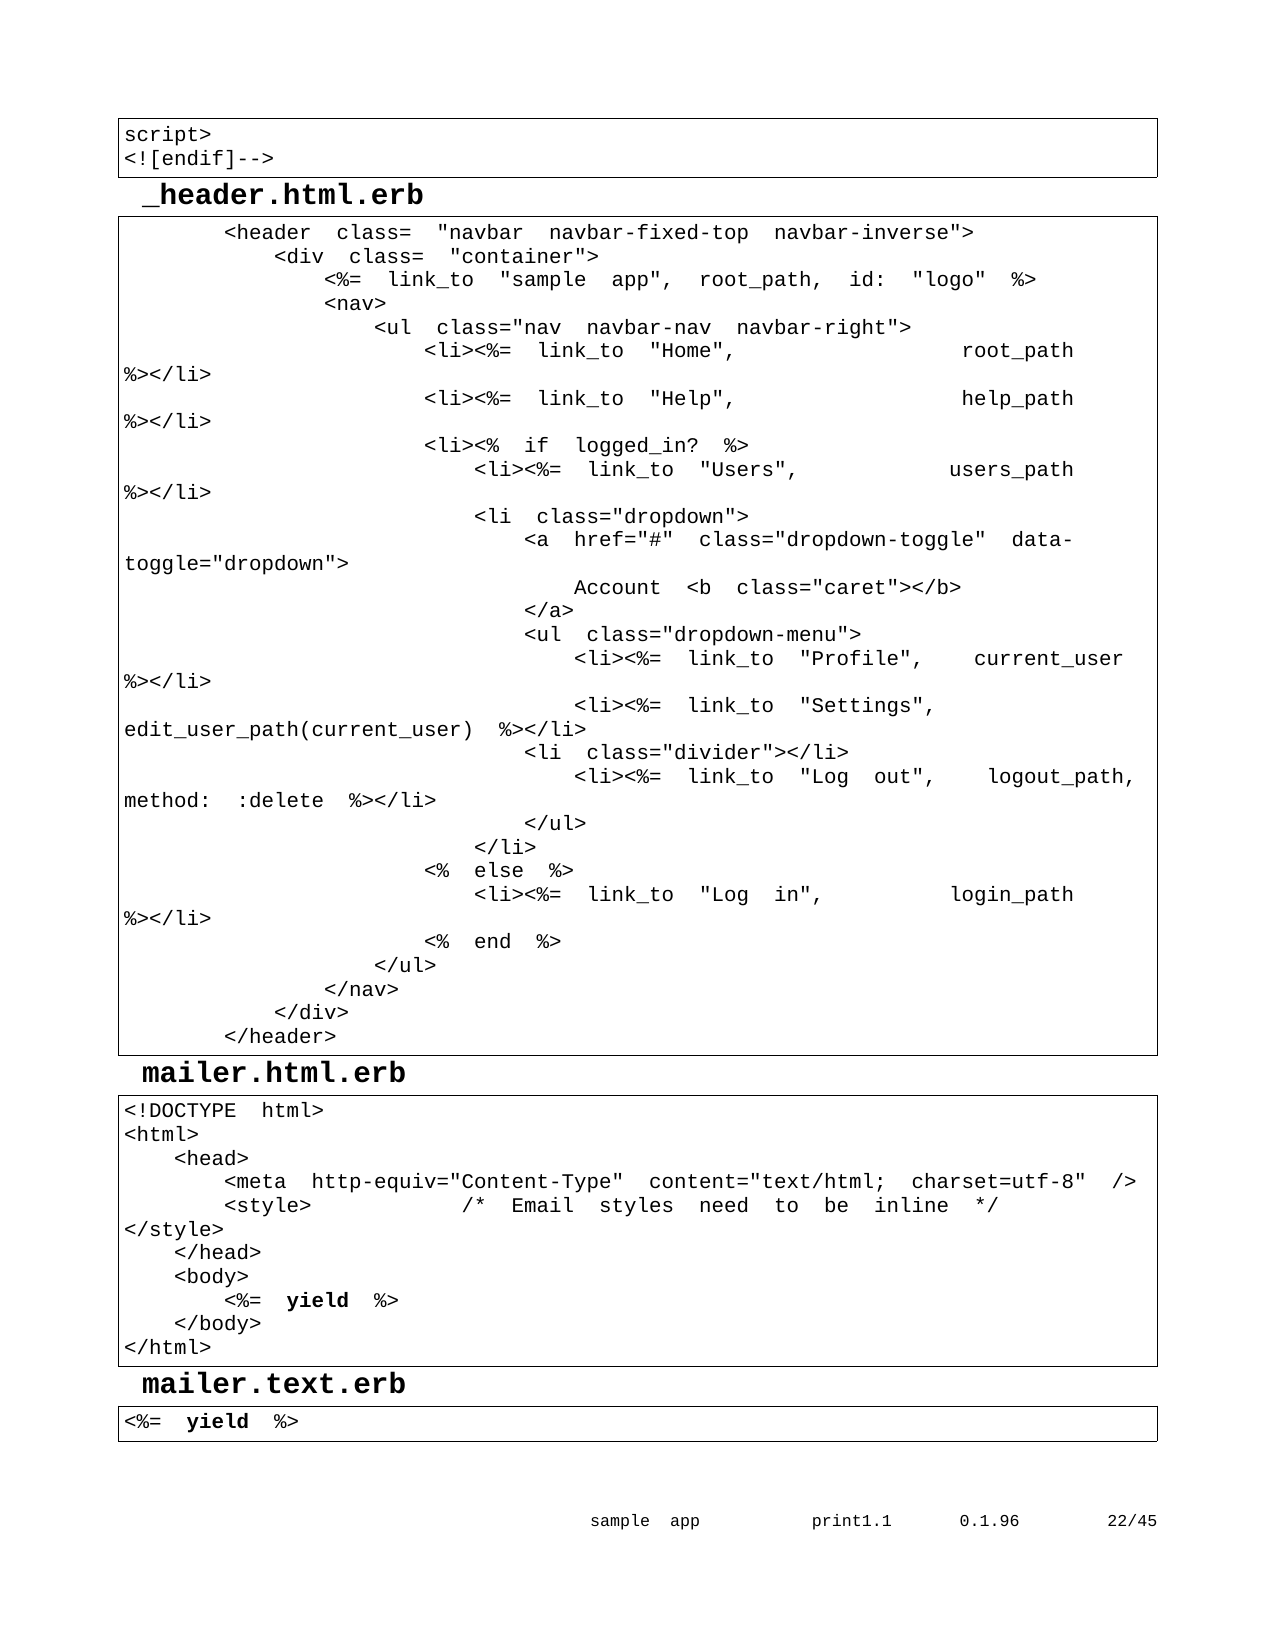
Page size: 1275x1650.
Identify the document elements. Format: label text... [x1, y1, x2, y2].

subtitle mailer.text.erb [142, 1369, 1157, 1403]
table_header <%= yield %> [119, 1407, 1157, 1441]
table_header <header class= "navbar navbar-fixed-top navbar-inverse"> <div class= "container"> <%= link_to "sample app", root_path, id: "logo" %> <nav> <ul class="nav navbar-nav navbar-right"> <li><%= link_to "Home", root_path %></li> <li><%= link_to "Help", help_path %></li> <li><% if logged_in? %> <li><%= link_to "Users", users_path %></li> <li class="dropdown"> <a href="#" class="dropdown-toggle" data-toggle="dropdown"> Account <b class="caret"></b> </a> <ul class="dropdown-menu"> <li><%= link_to "Profile", current_user %></li> <li><%= link_to "Settings", edit_user_path(current_user) %></li> <li class="divider"></li> <li><%= link_to "Log out", logout_path, method: :delete %></li> </ul> </li> <% else %> <li><%= link_to "Log in", login_path %></li> <% end %> </ul> </nav> </div> </header> [119, 217, 1157, 1055]
subtitle _header.html.erb [142, 180, 1157, 213]
subtitle mailer.html.erb [142, 1058, 1157, 1092]
table_header script> <![endif]--> [119, 119, 1157, 177]
table_header <!DOCTYPE html> <html> <head> <meta http-equiv="Content-Type" content="text/html; charset=utf-8" /> <style> /* Email styles need to be inline */ </style> </head> <body> <%= yield %> </body> </html> [119, 1096, 1157, 1366]
